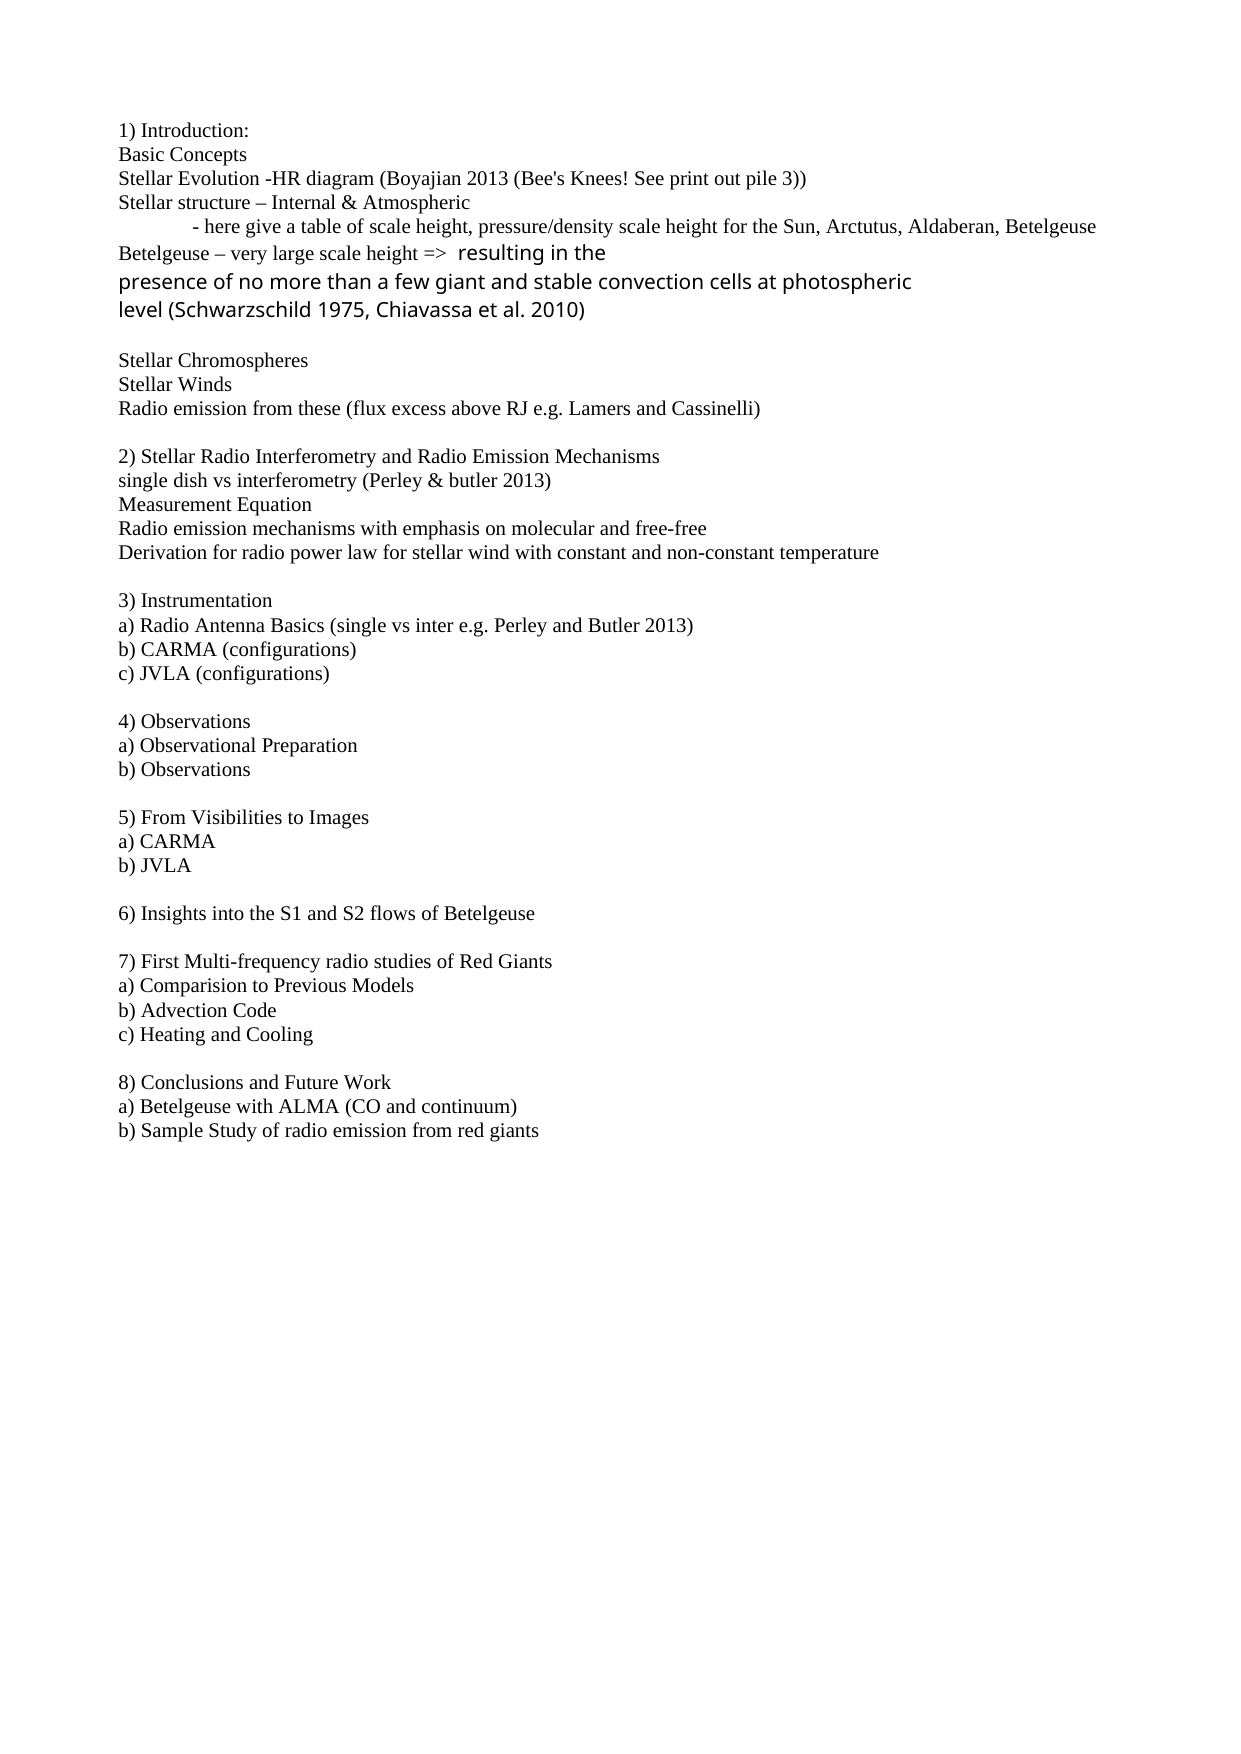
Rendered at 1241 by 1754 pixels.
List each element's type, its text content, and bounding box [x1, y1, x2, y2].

text b) JVLA [118, 853, 1122, 877]
text 4) Observations [118, 709, 1122, 733]
text single dish vs interferometry (Perley & butler 2013) [118, 468, 1122, 492]
text b) Advection Code [118, 997, 1122, 1022]
text Stellar Evolution -HR diagram (Boyajian 2013 (Bee's Knees! See print out pile 3)) [118, 166, 1122, 190]
text Stellar Winds [118, 372, 1122, 396]
text 8) Conclusions and Future Work [118, 1070, 1122, 1094]
text b) Sample Study of radio emission from red giants [118, 1118, 1122, 1142]
text 1) Introduction: [118, 118, 1122, 142]
text Radio emission from these (flux excess above RJ e.g. Lamers and Cassinelli) [118, 396, 1122, 420]
text presence of no more than a few giant and stable convection cells at photospheric [118, 267, 1122, 295]
text 6) Insights into the S1 and S2 flows of Betelgeuse [118, 901, 1122, 925]
text Stellar Chromospheres [118, 348, 1122, 372]
text 7) First Multi-frequency radio studies of Red Giants [118, 949, 1122, 973]
text a) CARMA [118, 829, 1122, 853]
text Derivation for radio power law for stellar wind with constant and non-constant temperature [118, 540, 1122, 564]
text - here give a table of scale height, pressure/density scale height for the Sun, Arctutus, Aldaberan, Betelgeuse [118, 214, 1122, 238]
text b) CARMA (configurations) [118, 637, 1122, 661]
text a) Radio Antenna Basics (single vs inter e.g. Perley and Butler 2013) [118, 612, 1122, 637]
text 2) Stellar Radio Interferometry and Radio Emission Mechanisms [118, 444, 1122, 468]
text c) Heating and Cooling [118, 1022, 1122, 1046]
text b) Observations [118, 757, 1122, 781]
text Betelgeuse – very large scale height => resulting in the [118, 238, 1122, 267]
text level (Schwarzschild 1975, Chiavassa et al. 2010) [118, 295, 1122, 324]
text Measurement Equation [118, 492, 1122, 516]
text a) Comparision to Previous Models [118, 973, 1122, 997]
text 5) From Visibilities to Images [118, 805, 1122, 829]
text Basic Concepts [118, 142, 1122, 166]
text a) Betelgeuse with ALMA (CO and continuum) [118, 1094, 1122, 1118]
text a) Observational Preparation [118, 733, 1122, 757]
text 3) Instrumentation [118, 588, 1122, 612]
text c) JVLA (configurations) [118, 661, 1122, 685]
text Radio emission mechanisms with emphasis on molecular and free-free [118, 516, 1122, 540]
text Stellar structure – Internal & Atmospheric [118, 190, 1122, 214]
